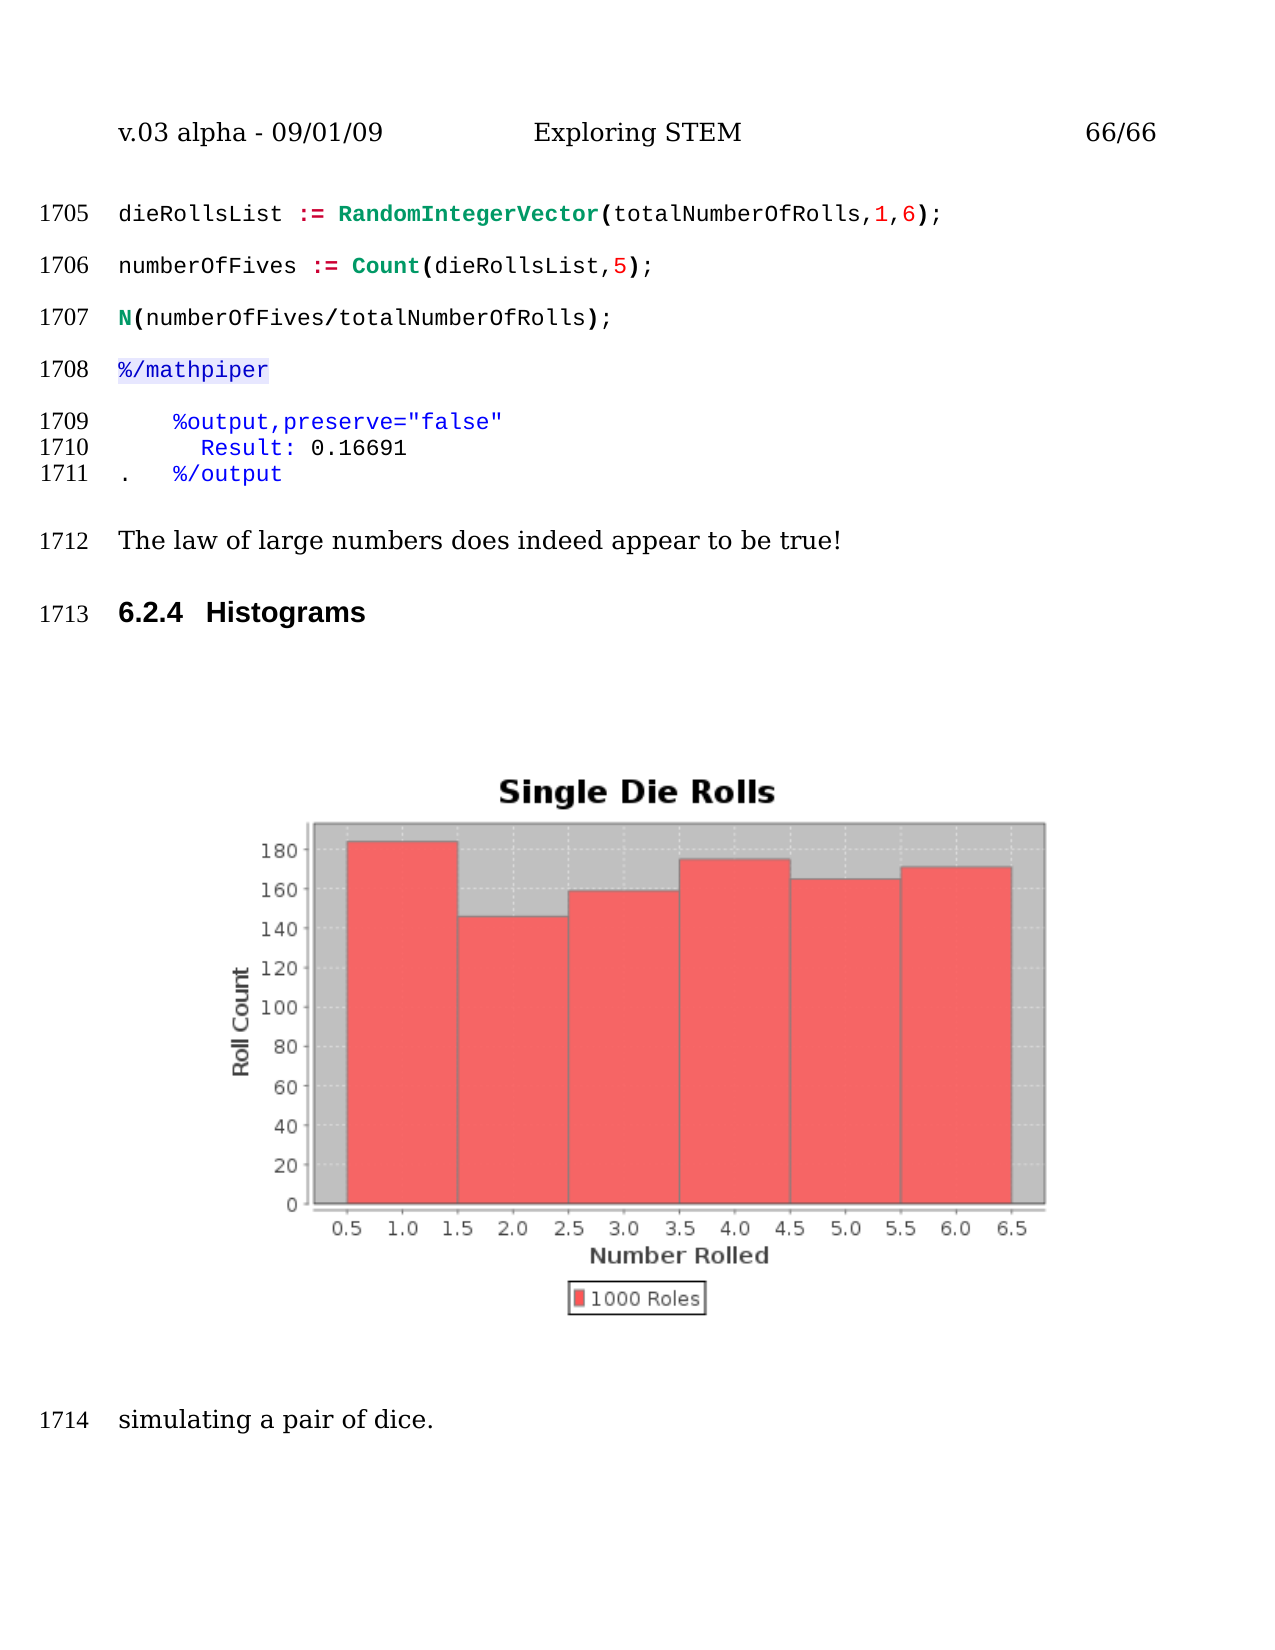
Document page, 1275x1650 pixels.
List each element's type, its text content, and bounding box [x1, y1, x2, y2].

text dieRollsList := RandomIntegerVector(totalNumberOfRolls,1,6); [118, 203, 1157, 229]
text N(numberOfFives/totalNumberOfRolls); [118, 306, 1157, 332]
text Result: 0.16691 [118, 436, 1157, 462]
subtitle Histograms [118, 595, 1157, 628]
text . %/output [118, 462, 1157, 488]
text simulating a pair of dice. [118, 1405, 1157, 1434]
picture [211, 772, 1064, 1317]
text numberOfFives := Count(dieRollsList,5); [118, 254, 1157, 281]
text The law of large numbers does indeed appear to be true! [118, 526, 1157, 556]
text %output,preserve="false" [118, 410, 1157, 436]
text %/mathpiper [118, 358, 1157, 384]
